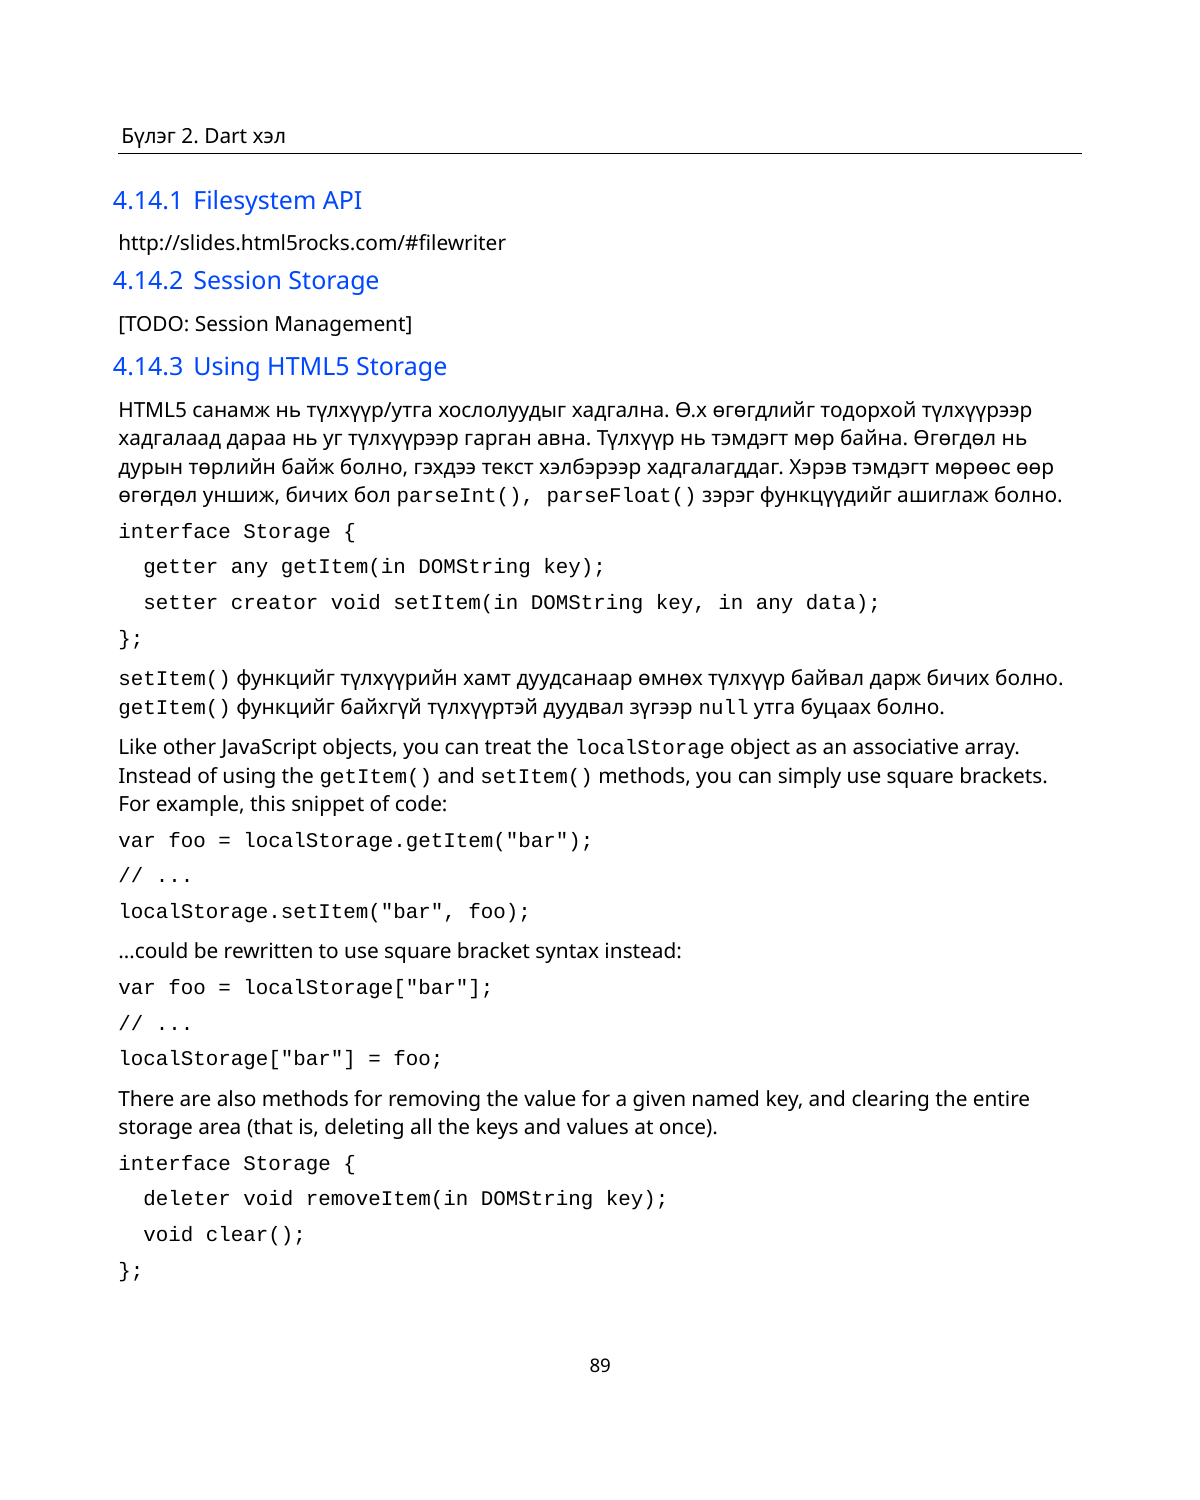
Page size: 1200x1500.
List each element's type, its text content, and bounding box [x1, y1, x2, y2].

text HTML5 санамж нь түлхүүр/утга хослолуудыг хадгална. Ө.х өгөгдлийг тодорхой түлхүүрээр хадгалаад дараа нь уг түлхүүрээр гарган авна. Түлхүүр нь тэмдэгт мөр байна. Өгөгдөл нь дурын төрлийн байж болно, гэхдээ текст хэлбэрээр хадгалагддаг. Хэрэв тэмдэгт мөрөөс өөр өгөгдөл уншиж, бичих бол parseInt(), parseFloat() зэрэг функцүүдийг ашиглаж болно. [118, 395, 1082, 509]
subtitle Using HTML5 Storage [106, 349, 1082, 383]
text interface Storage { [118, 521, 1082, 544]
text [TODO: Session Management] [118, 309, 1082, 337]
text setter creator void setItem(in DOMString key, in any data); [118, 592, 1082, 616]
text var foo = localStorage.getItem("bar"); [118, 830, 1082, 853]
text …could be rewritten to use square bracket syntax instead: [118, 937, 1082, 965]
text Like other JavaScript objects, you can treat the localStorage object as an associative array. Instead of using the getItem() and setItem() methods, you can simply use square brackets. For example, this snippet of code: [118, 732, 1082, 818]
text var foo = localStorage["bar"]; [118, 977, 1082, 1001]
text }; [118, 628, 1082, 651]
text localStorage.setItem("bar", foo); [118, 901, 1082, 925]
text void clear(); [118, 1224, 1082, 1248]
text setItem() функцийг түлхүүрийн хамт дуудсанаар өмнөх түлхүүр байвал дарж бичих болно. getItem() функцийг байхгүй түлхүүртэй дуудвал зүгээр null утга буцаах болно. [118, 663, 1082, 720]
text // ... [118, 865, 1082, 889]
text deleter void removeItem(in DOMString key); [118, 1188, 1082, 1212]
text getter any getItem(in DOMString key); [118, 556, 1082, 580]
text localStorage["bar"] = foo; [118, 1048, 1082, 1072]
subtitle Session Storage [106, 263, 1082, 297]
text // ... [118, 1013, 1082, 1036]
subtitle Filesystem API [106, 183, 1082, 217]
text There are also methods for removing the value for a given named key, and clearing the entire storage area (that is, deleting all the keys and values at once). [118, 1084, 1082, 1141]
text http://slides.html5rocks.com/#filewriter [118, 228, 1082, 257]
text interface Storage { [118, 1153, 1082, 1176]
text }; [118, 1260, 1082, 1283]
